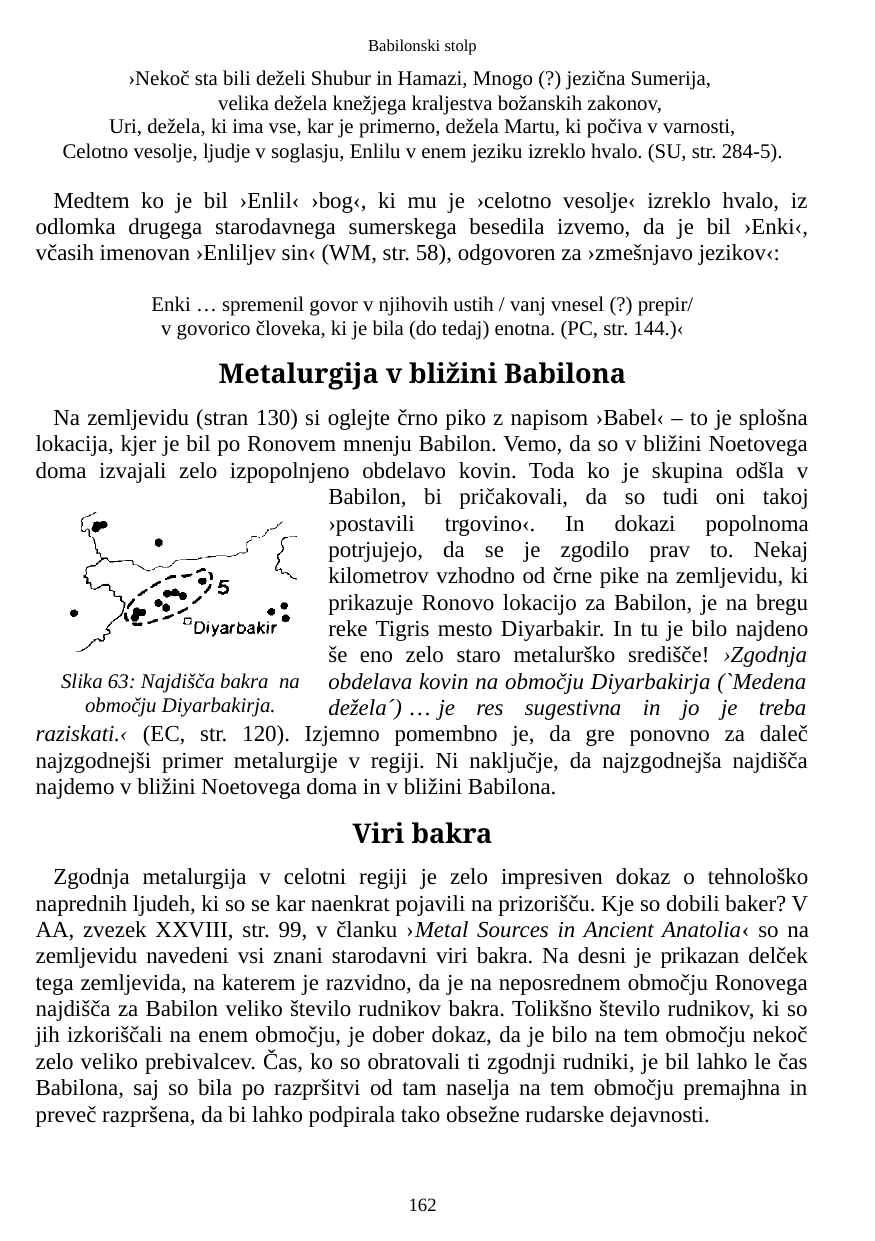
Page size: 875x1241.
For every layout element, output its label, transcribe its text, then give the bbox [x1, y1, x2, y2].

text Zgodnja metalurgija v celotni regiji je zelo impresiven dokaz o tehnološko naprednih ljudeh, ki so se kar naenkrat pojavili na prizorišču. Kje so dobili baker? V AA, zvezek XXVIII, str. 99, v članku ›Metal Sources in Ancient Anatolia‹ so na zemljevidu navedeni vsi znani starodavni viri bakra. Na desni je prikazan delček tega zemljevida, na katerem je razvidno, da je na neposrednem območju Ronovega najdišča za Babilon veliko število rudnikov bakra. Tolikšno število rudnikov, ki so jih izkoriščali na enem območju, je dober dokaz, da je bilo na tem območju nekoč zelo veliko prebivalcev. Čas, ko so obratovali ti zgodnji rudniki, je bil lahko le čas Babilona, saj so bila po razpršitvi od tam naselja na tem območju premajhna in preveč razpršena, da bi lahko podpirala tako obsežne rudarske dejavnosti. [35, 863, 809, 1127]
text Uri, dežela, ki ima vse, kar je primerno, dežela Martu, ki počiva v varnosti, [35, 114, 809, 138]
text Slika 63: Najdišča bakra na območju Diyarbakirja. [34, 666, 328, 717]
text Na zemljevidu (stran 111) si oglejte črno piko z napisom ›Babel‹ – to je splošna lokacija, kjer je bil po Ronovem mnenju Babilon. Vemo, da so v bližini Noetovega doma izvajali zelo izpopolnjeno obdelavo kovin. Toda ko je skupina odšla v Babilon, bi pričakovali, da so tudi oni takoj ›postavili trgovino‹. In dokazi popolnoma potrjujejo, da se je zgodilo prav to. Nekaj kilometrov vzhodno od črne pike na zemljevidu, ki prikazuje Ronovo lokacijo za Babilon, je na bregu reke Tigris mesto Diyarbakir. In tu je bilo najdeno še eno zelo staro metalurško središče! ›Zgodnja obdelava kovin na območju Diyarbakirja (`Medena dežela´) … je res sugestivna in jo je treba raziskati.‹ (EC, str. 120). Izjemno pomembno je, da gre ponovno za daleč najzgodnejši primer metalurgije v regiji. Ni naključje, da najzgodnejša najdišča najdemo v bližini Noetovega doma in v bližini Babilona. [35, 404, 809, 799]
text ›Nekoč sta bili deželi Shubur in Hamazi, Mnogo (?) jezična Sumerija, velika dežela knežjega kraljestva božanskih zakonov, [35, 66, 809, 114]
text Medtem ko je bil ›Enlil‹ ›bog‹, ki mu je ›celotno vesolje‹ izreklo hvalo, iz odlomka drugega starodavnega sumerskega besedila izvemo, da je bil ›Enki‹, včasih imenovan ›Enliljev sin‹ (WM, str. 58), odgovoren za ›zmešnjavo jezikov‹: [35, 187, 809, 266]
subtitle Viri bakra [35, 814, 809, 851]
text Celotno vesolje, ljudje v soglasju, Enlilu v enem jeziku izreklo hvalo. (SU, str. 284-5). [35, 138, 809, 163]
picture [65, 512, 297, 652]
subtitle Metalurgija v bližini Babilona [35, 355, 809, 392]
text Enki … spremenil govor v njihovih ustih / vanj vnesel (?) prepir/ [35, 292, 809, 316]
text v govorico človeka, ki je bila (do tedaj) enotna. (PC, str. 144.)‹ [35, 316, 809, 340]
